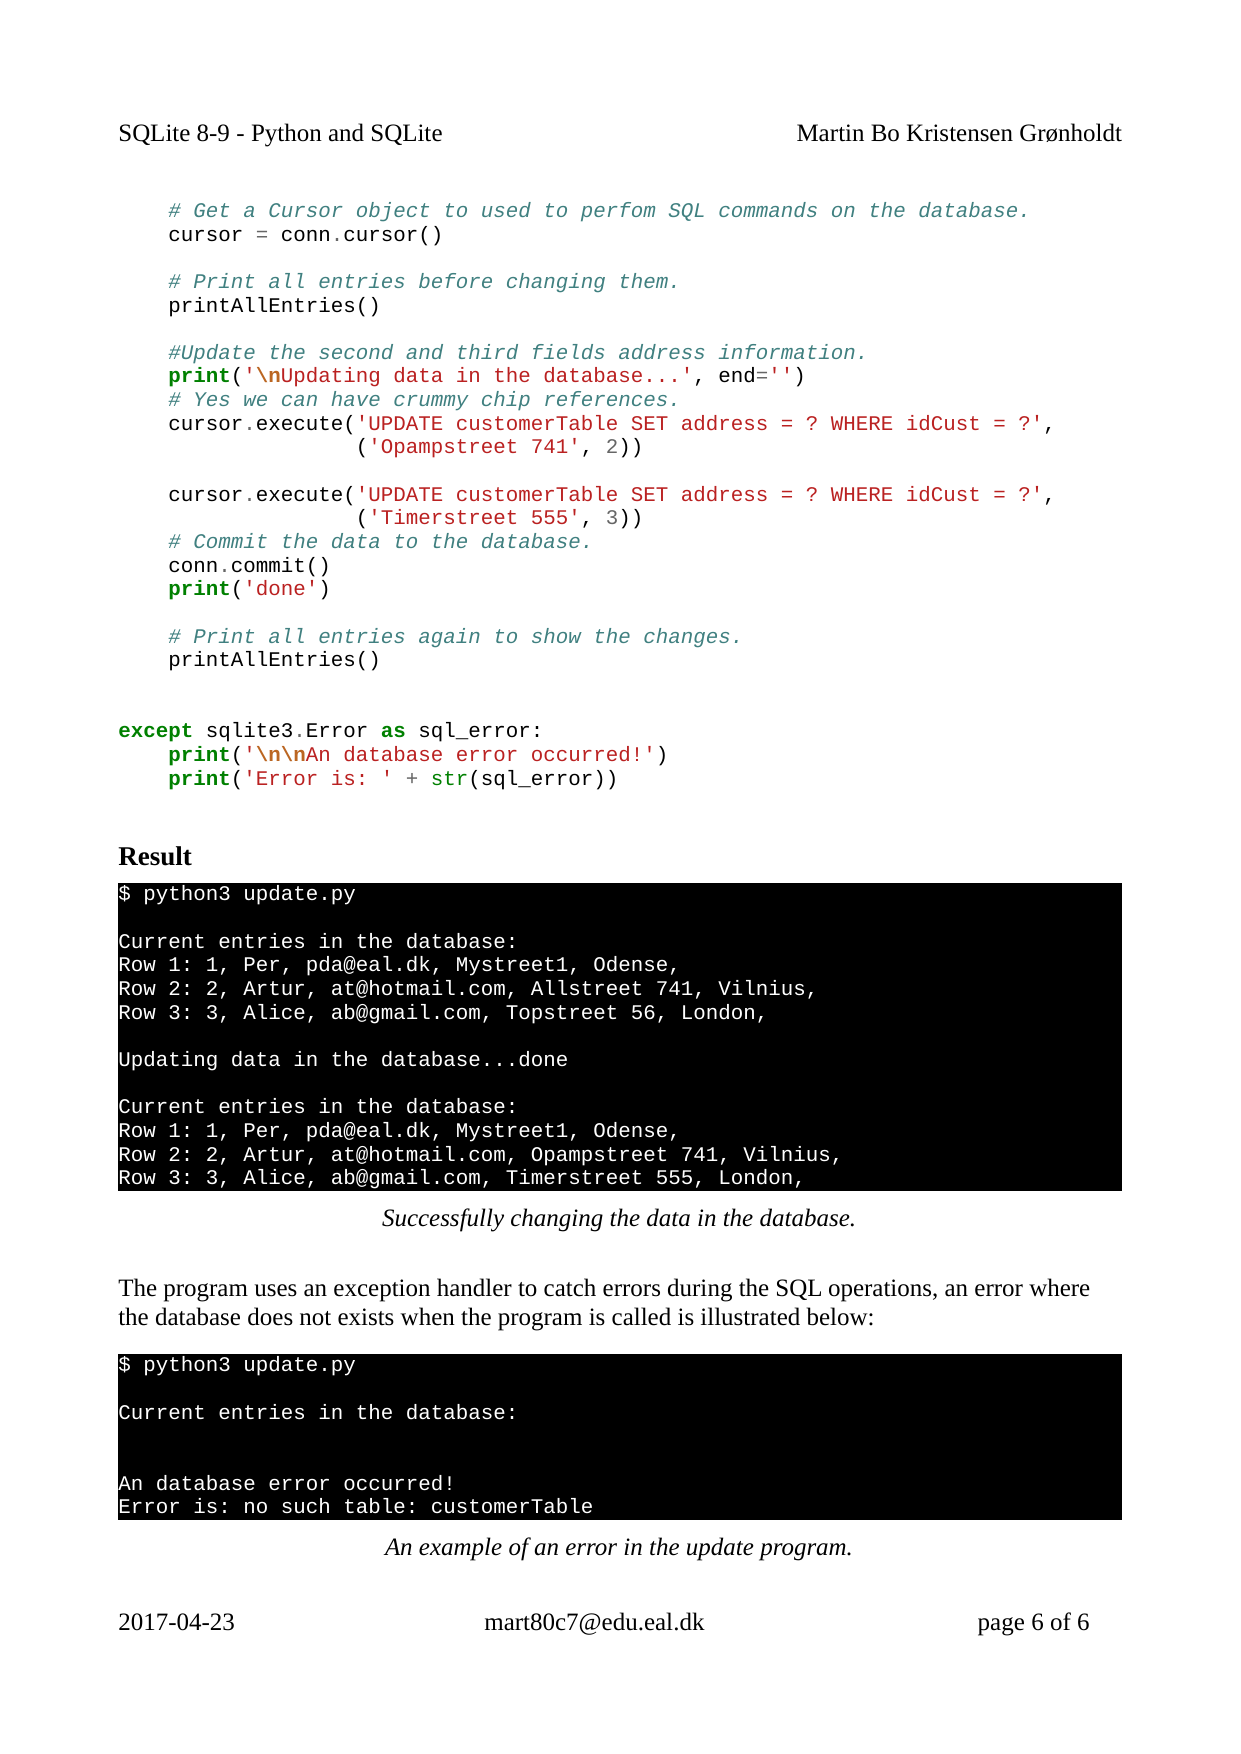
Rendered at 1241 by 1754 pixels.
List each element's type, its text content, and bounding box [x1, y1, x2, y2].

text # Get a Cursor object to used to perfom SQL commands on the database. [118, 200, 1122, 224]
text The program uses an exception handler to catch errors during the SQL operations, an error where the database does not exists when the program is called is illustrated below: [118, 1273, 1122, 1331]
text # Print all entries before changing them. [118, 271, 1122, 294]
subtitle Result [118, 840, 1122, 871]
text conn.commit() [118, 555, 1122, 578]
text cursor.execute('UPDATE customerTable SET address = ? WHERE idCust = ?', [118, 413, 1122, 436]
text Successfully changing the data in the database. [118, 1203, 1122, 1232]
text printAllEntries() [118, 294, 1122, 318]
text ('Opampstreet 741', 2)) [118, 436, 1122, 460]
text # Commit the data to the database. [118, 531, 1122, 555]
text An example of an error in the update program. [118, 1532, 1122, 1561]
text #Update the second and third fields address information. [118, 342, 1122, 366]
text cursor = conn.cursor() [118, 224, 1122, 247]
text print('\nUpdating data in the database...', end='') [118, 366, 1122, 389]
text $ python3 update.py Current entries in the database: An database error occurred! Error is: no such table: customerTable [118, 1354, 1122, 1520]
text ('Timerstreet 555', 3)) [118, 507, 1122, 531]
text cursor.execute('UPDATE customerTable SET address = ? WHERE idCust = ?', [118, 484, 1122, 507]
text print('Error is: ' + str(sql_error)) [118, 767, 1122, 791]
text print('done') [118, 578, 1122, 602]
text # Print all entries again to show the changes. [118, 626, 1122, 649]
text except sqlite3.Error as sql_error: [118, 720, 1122, 744]
text # Yes we can have crummy chip references. [118, 389, 1122, 413]
text printAllEntries() [118, 649, 1122, 673]
text $ python3 update.py Current entries in the database: Row 1: 1, Per, pda@eal.dk, Mystreet1, Odense, Row 2: 2, Artur, at@hotmail.com, Allstreet 741, Vilnius, Row 3: 3, Alice, ab@gmail.com, Topstreet 56, London, Updating data in the database...done Current entries in the database: Row 1: 1, Per, pda@eal.dk, Mystreet1, Odense, Row 2: 2, Artur, at@hotmail.com, Opampstreet 741, Vilnius, Row 3: 3, Alice, ab@gmail.com, Timerstreet 555, London, [118, 883, 1122, 1191]
text print('\n\nAn database error occurred!') [118, 744, 1122, 767]
